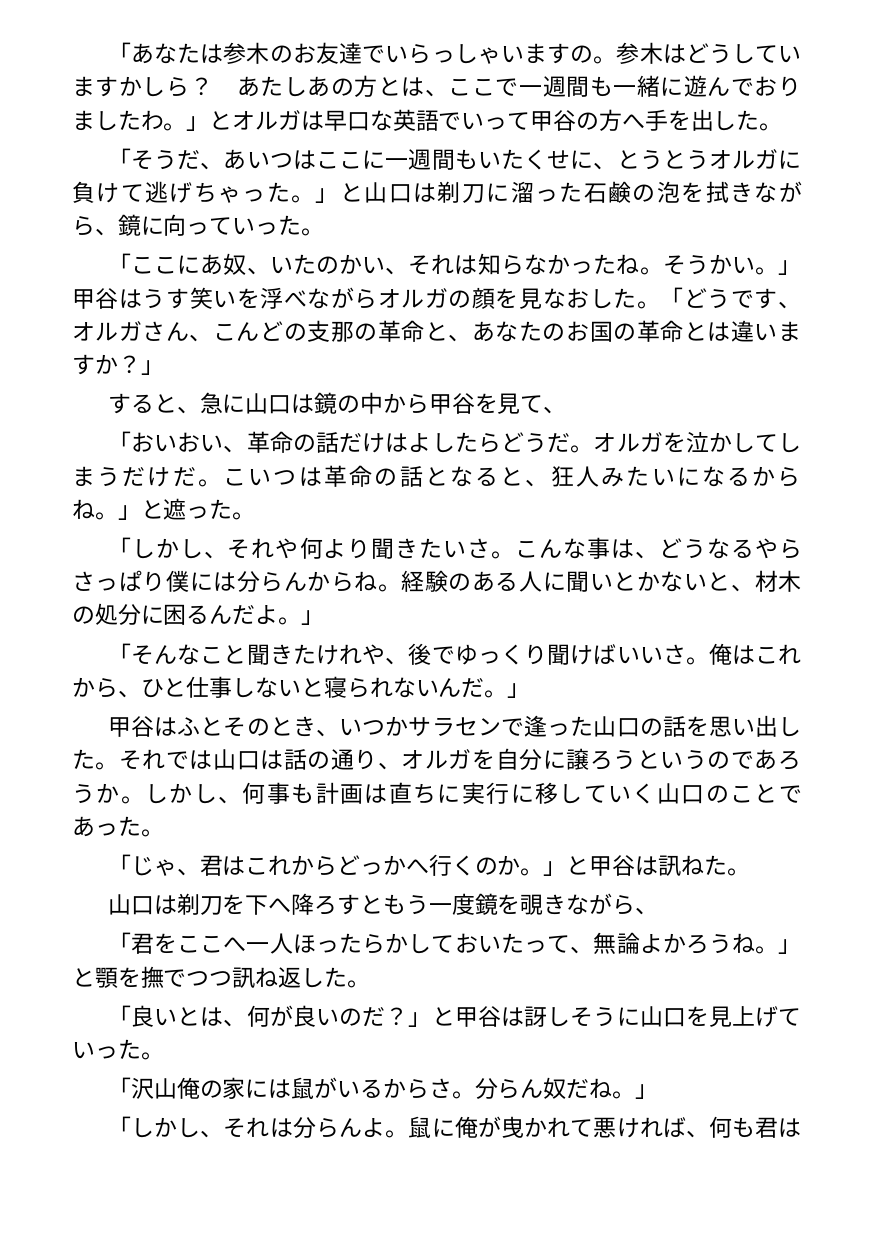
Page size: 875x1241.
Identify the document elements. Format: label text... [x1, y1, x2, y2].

text 「沢山俺の家には鼠がいるからさ。分らん奴だね。」 [72, 1071, 802, 1104]
text 「しかし、それや何より聞きたいさ。こんな事は、どうなるやらさっぱり僕には分らんからね。経験のある人に聞いとかないと、材木の処分に困るんだよ。」 [72, 531, 802, 631]
text 「良いとは、何が良いのだ？」と甲谷は訝しそうに山口を見上げていった。 [72, 998, 802, 1065]
text 「あなたは参木のお友達でいらっしゃいますの。参木はどうしていますかしら？ あたしあの方とは、ここで一週間も一緒に遊んでおりましたわ。」とオルガは早口な英語でいって甲谷の方へ手を出した。 [72, 36, 802, 136]
text 「君をここへ一人ほったらかしておいたって、無論よかろうね。」と顎を撫でつつ訊ね返した。 [72, 926, 802, 993]
text 「おいおい、革命の話だけはよしたらどうだ。オルガを泣かしてしまうだけだ。こいつは革命の話となると、狂人みたいになるからね。」と遮った。 [72, 425, 802, 525]
text 「ここにあ奴、いたのかい、それは知らなかったね。そうかい。」甲谷はうす笑いを浮べながらオルガの顔を見なおした。「どうです、オルガさん、こんどの支那の革命と、あなたのお国の革命とは違いますか？」 [72, 247, 802, 380]
text 「そうだ、あいつはここに一週間もいたくせに、とうとうオルガに負けて逃げちゃった。」と山口は剃刀に溜った石鹸の泡を拭きながら、鏡に向っていった。 [72, 142, 802, 241]
text すると、急に山口は鏡の中から甲谷を見て、 [72, 386, 802, 419]
text 「そんなこと聞きたけれや、後でゆっくり聞けばいいさ。俺はこれから、ひと仕事しないと寝られないんだ。」 [72, 637, 802, 703]
text 「じゃ、君はこれからどっかへ行くのか。」と甲谷は訊ねた。 [72, 848, 802, 881]
text 山口は剃刀を下へ降ろすともう一度鏡を覗きながら、 [72, 887, 802, 920]
text 「しかし、それは分らんよ。鼠に俺が曳かれて悪ければ、何も君は [72, 1110, 802, 1143]
text 甲谷はふとそのとき、いつかサラセンで逢った山口の話を思い出した。それでは山口は話の通り、オルガを自分に譲ろうというのであろうか。しかし、何事も計画は直ちに実行に移していく山口のことであった。 [72, 709, 802, 842]
